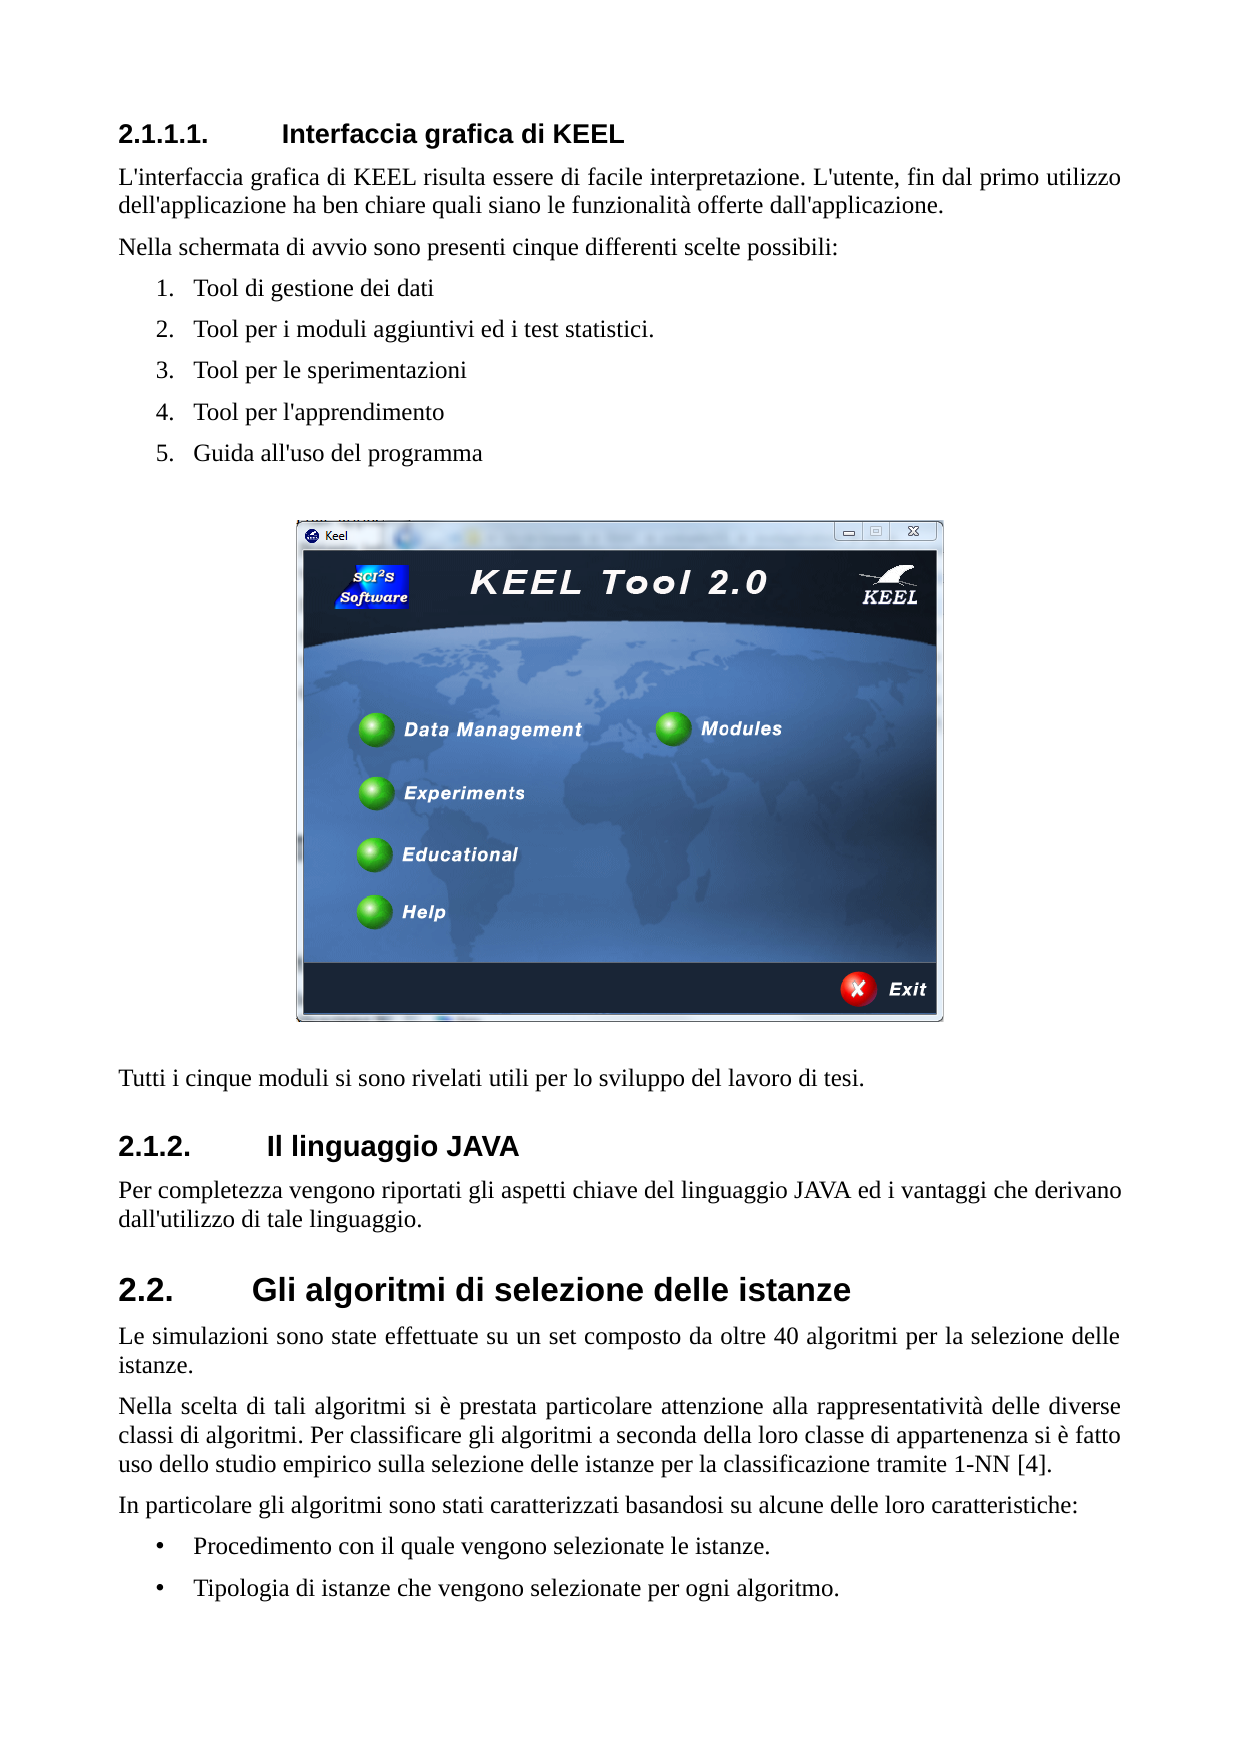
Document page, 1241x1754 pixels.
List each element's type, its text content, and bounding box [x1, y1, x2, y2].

text Tutti i cinque moduli si sono rivelati utili per lo sviluppo del lavoro di tesi. [118, 1063, 1122, 1092]
list Tool per l'apprendimento [156, 397, 1122, 426]
subtitle Il linguaggio JAVA [118, 1129, 1122, 1163]
text Nella schermata di avvio sono presenti cinque differenti scelte possibili: [118, 232, 1122, 261]
list Tipologia di istanze che vengono selezionate per ogni algoritmo. [156, 1573, 1122, 1601]
list Tool di gestione dei dati [156, 273, 1122, 302]
subtitle Interfaccia grafica di KEEL [118, 118, 1122, 149]
list Guida all'uso del programma [156, 438, 1122, 467]
text L'interfaccia grafica di KEEL risulta essere di facile interpretazione. L'utente, fin dal primo utilizzo dell'applicazione ha ben chiare quali siano le funzionalità offerte dall'applicazione. [118, 162, 1122, 219]
list Procedimento con il quale vengono selezionate le istanze. [156, 1531, 1122, 1560]
text In particolare gli algoritmi sono stati caratterizzati basandosi su alcune delle loro caratteristiche: [118, 1490, 1122, 1519]
subtitle Gli algoritmi di selezione delle istanze [118, 1271, 1122, 1309]
text Nella scelta di tali algoritmi si è prestata particolare attenzione alla rappresentatività delle diverse classi di algoritmi. Per classificare gli algoritmi a seconda della loro classe di appartenenza si è fatto uso dello studio empirico sulla selezione delle istanze per la classificazione tramite 1-NN [4]. [118, 1391, 1122, 1478]
text Per completezza vengono riportati gli aspetti chiave del linguaggio JAVA ed i vantaggi che derivano dall'utilizzo di tale linguaggio. [118, 1176, 1122, 1233]
list Tool per i moduli aggiuntivi ed i test statistici. [156, 314, 1122, 343]
text Le simulazioni sono state effettuate su un set composto da oltre 40 algoritmi per la selezione delle istanze. [118, 1321, 1122, 1379]
list Tool per le sperimentazioni [156, 356, 1122, 384]
